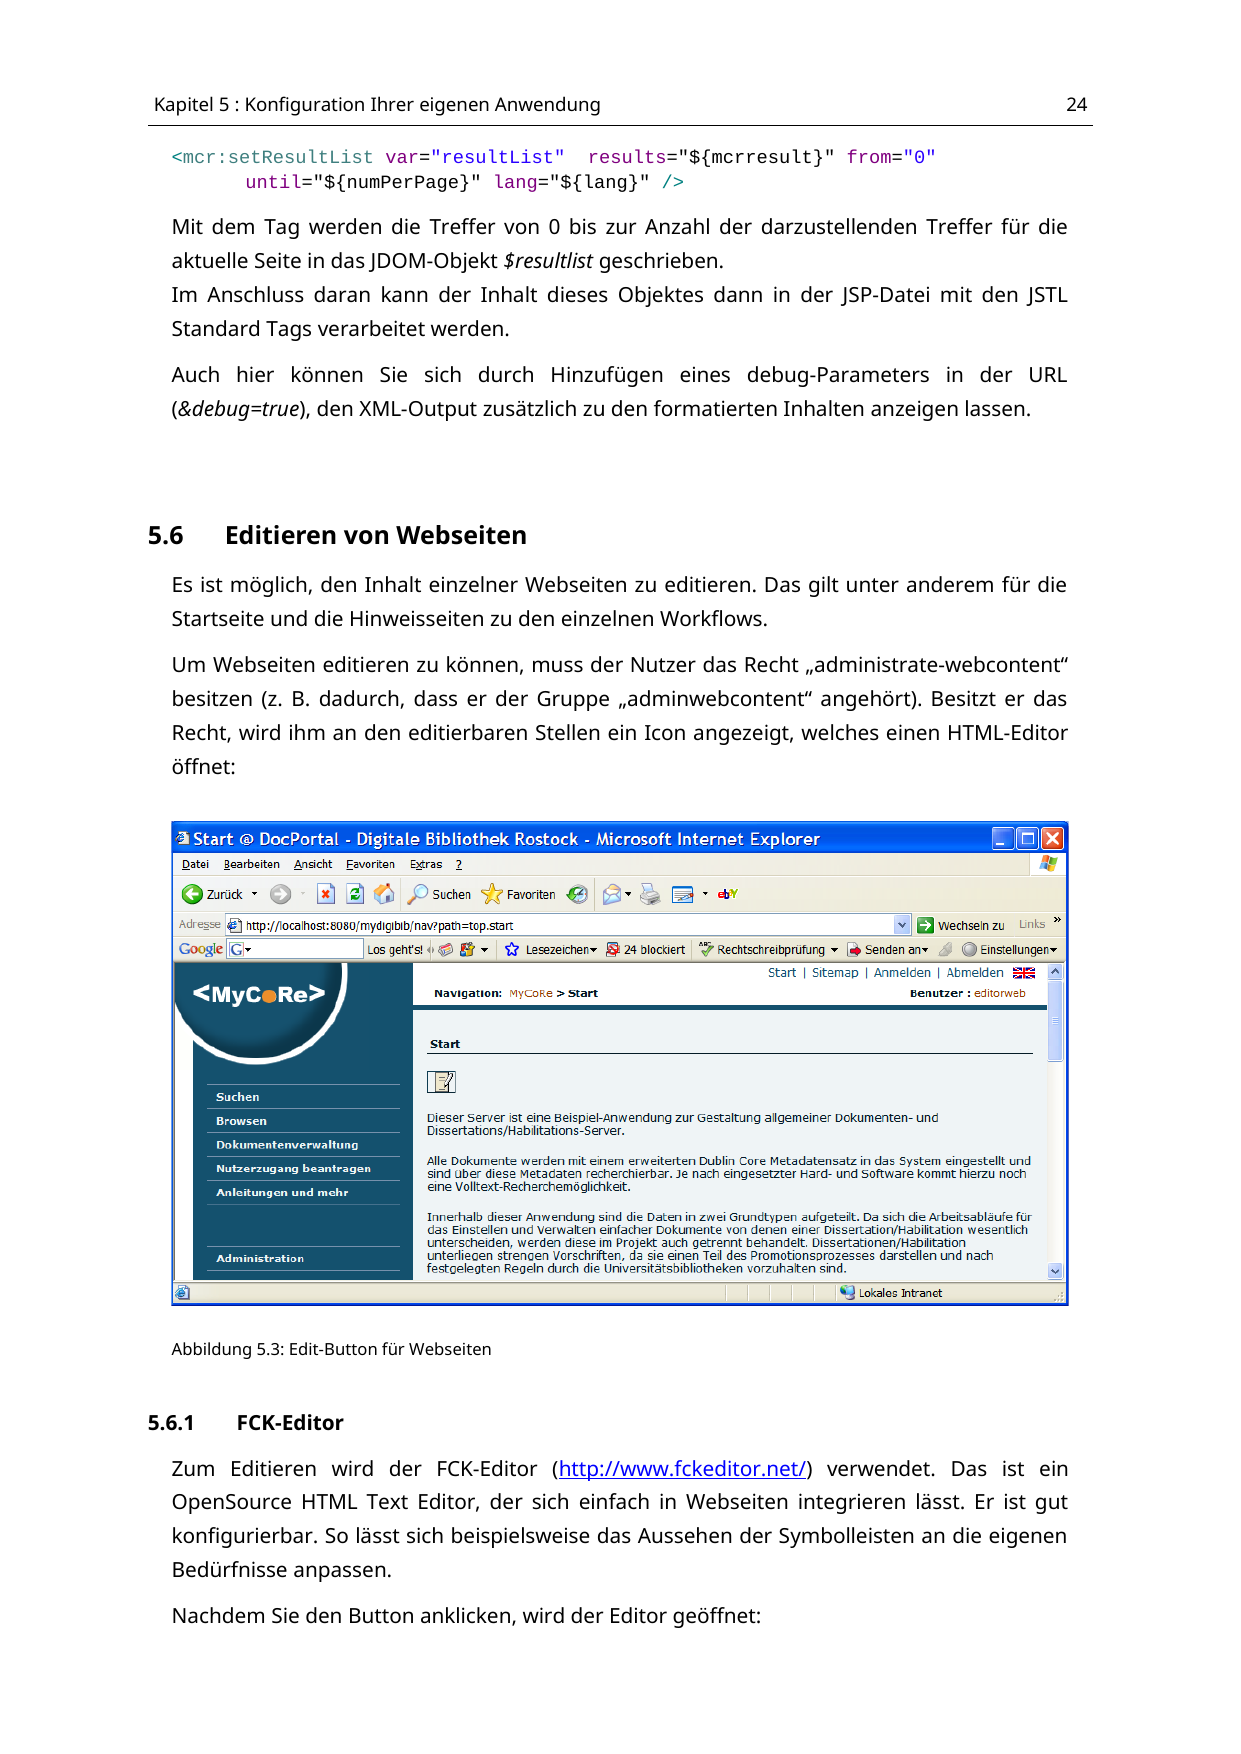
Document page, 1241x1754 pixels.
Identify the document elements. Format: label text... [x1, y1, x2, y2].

text Zum Editieren wird der FCK-Editor (http://www.fckeditor.net/) verwendet. Das ist ein OpenSource HTML Text Editor, der sich einfach in Webseiten integrieren lässt. Er ist gut konfigurierbar. So lässt sich beispielsweise das Aussehen der Symbolleisten an die eigenen Bedürfnisse anpassen. [171, 1454, 1069, 1583]
text Es ist möglich, den Inhalt einzelner Webseiten zu editieren. Das gilt unter anderem für die Startseite und die Hinweisseiten zu den einzelnen Workflows. [171, 570, 1069, 632]
picture [171, 821, 1069, 1306]
text <mcr:setResultList var="resultList" results="${mcrresult}" from="0" until="${numPerPage}" lang="${lang}" /> [171, 148, 1069, 194]
subtitle FCK-Editor [148, 1408, 1092, 1436]
subtitle Editieren von Webseiten [148, 517, 1092, 551]
text Abbildung 5.3: Edit-Button für Webseiten [171, 1306, 1069, 1360]
text Mit dem Tag werden die Treffer von 0 bis zur Anzahl der darzustellenden Treffer für die aktuelle Seite in das JDOM-Objekt $resultlist geschrieben. Im Anschluss daran kann der Inhalt dieses Objektes dann in der JSP-Datei mit den JSTL Standard Tags verarbeitet werden. [171, 212, 1069, 342]
text Nachdem Sie den Button anklicken, wird der Editor geöffnet: [171, 1602, 1069, 1630]
text Auch hier können Sie sich durch Hinzufügen eines debug-Parameters in der URL (&debug=true), den XML-Output zusätzlich zu den formatierten Inhalten anzeigen lassen. [171, 360, 1069, 422]
text Um Webseiten editieren zu können, muss der Nutzer das Recht „administrate-webcontent“ besitzen (z. B. dadurch, dass er der Gruppe „adminwebcontent“ angehört). Besitzt er das Recht, wird ihm an den editierbaren Stellen ein Icon angezeigt, welches einen HTML-Editor öffnet: [171, 650, 1069, 780]
